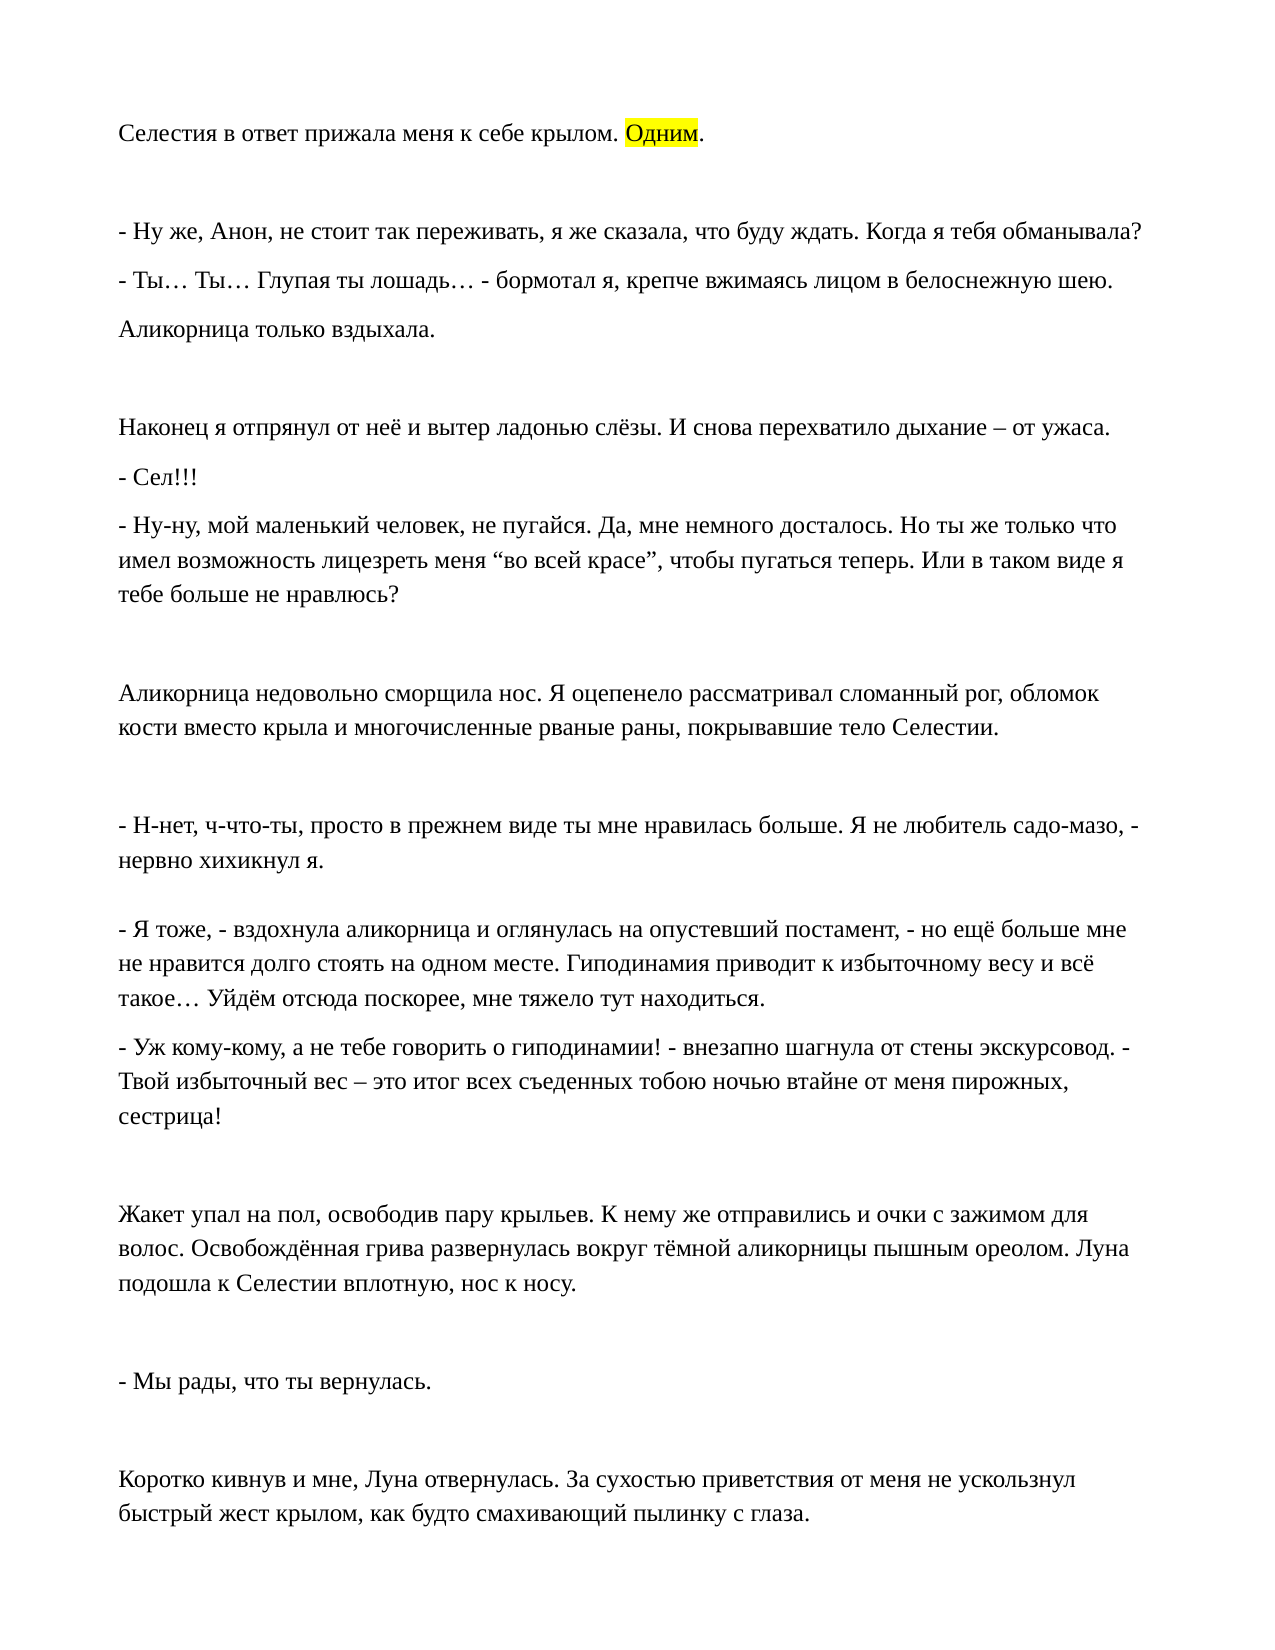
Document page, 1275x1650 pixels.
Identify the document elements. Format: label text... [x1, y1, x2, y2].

text - Н-нет, ч-что-ты, просто в прежнем виде ты мне нравилась больше. Я не любитель садо-мазо, - нервно хихикнул я. - Я тоже, - вздохнула аликорница и оглянулась на опустевший постамент, - но ещё больше мне не нравится долго стоять на одном месте. Гиподинамия приводит к избыточному весу и всё такое… Уйдём отсюда поскорее, мне тяжело тут находиться. [118, 810, 1157, 1011]
text - Сел!!! [118, 462, 1157, 490]
text Аликорница только вздыхала. [118, 314, 1157, 343]
text Жакет упал на пол, освободив пару крыльев. К нему же отправились и очки с зажимом для волос. Освобождённая грива развернулась вокруг тёмной аликорницы пышным ореолом. Луна подошла к Селестии вплотную, нос к носу. [118, 1199, 1157, 1297]
text Аликорница недовольно сморщила нос. Я оцепенело рассматривал сломанный рог, обломок кости вместо крыла и многочисленные рваные раны, покрывавшие тело Селестии. [118, 678, 1157, 741]
text Коротко кивнув и мне, Луна отвернулась. За сухостью приветствия от меня не ускользнул быстрый жест крылом, как будто смахивающий пылинку с глаза. [118, 1464, 1157, 1527]
text - Мы рады, что ты вернулась. [118, 1366, 1157, 1395]
text - Ты… Ты… Глупая ты лошадь… - бормотал я, крепче вжимаясь лицом в белоснежную шею. [118, 265, 1157, 294]
text - Ну же, Анон, не стоит так переживать, я же сказала, что буду ждать. Когда я тебя обманывала? [118, 216, 1157, 245]
text Наконец я отпрянул от неё и вытер ладонью слёзы. И снова перехватило дыхание – от ужаса. [118, 412, 1157, 441]
text - Уж кому-кому, а не тебе говорить о гиподинамии! - внезапно шагнула от стены экскурсовод. - Твой избыточный вес – это итог всех съеденных тобою ночью втайне от меня пирожных, сестрица! [118, 1032, 1157, 1129]
text Селестия в ответ прижала меня к себе крылом. Одним. [118, 118, 1157, 147]
text - Ну-ну, мой маленький человек, не пугайся. Да, мне немного досталось. Но ты же только что имел возможность лицезреть меня “во всей красе”, чтобы пугаться теперь. Или в таком виде я тебе больше не нравлюсь? [118, 511, 1157, 608]
